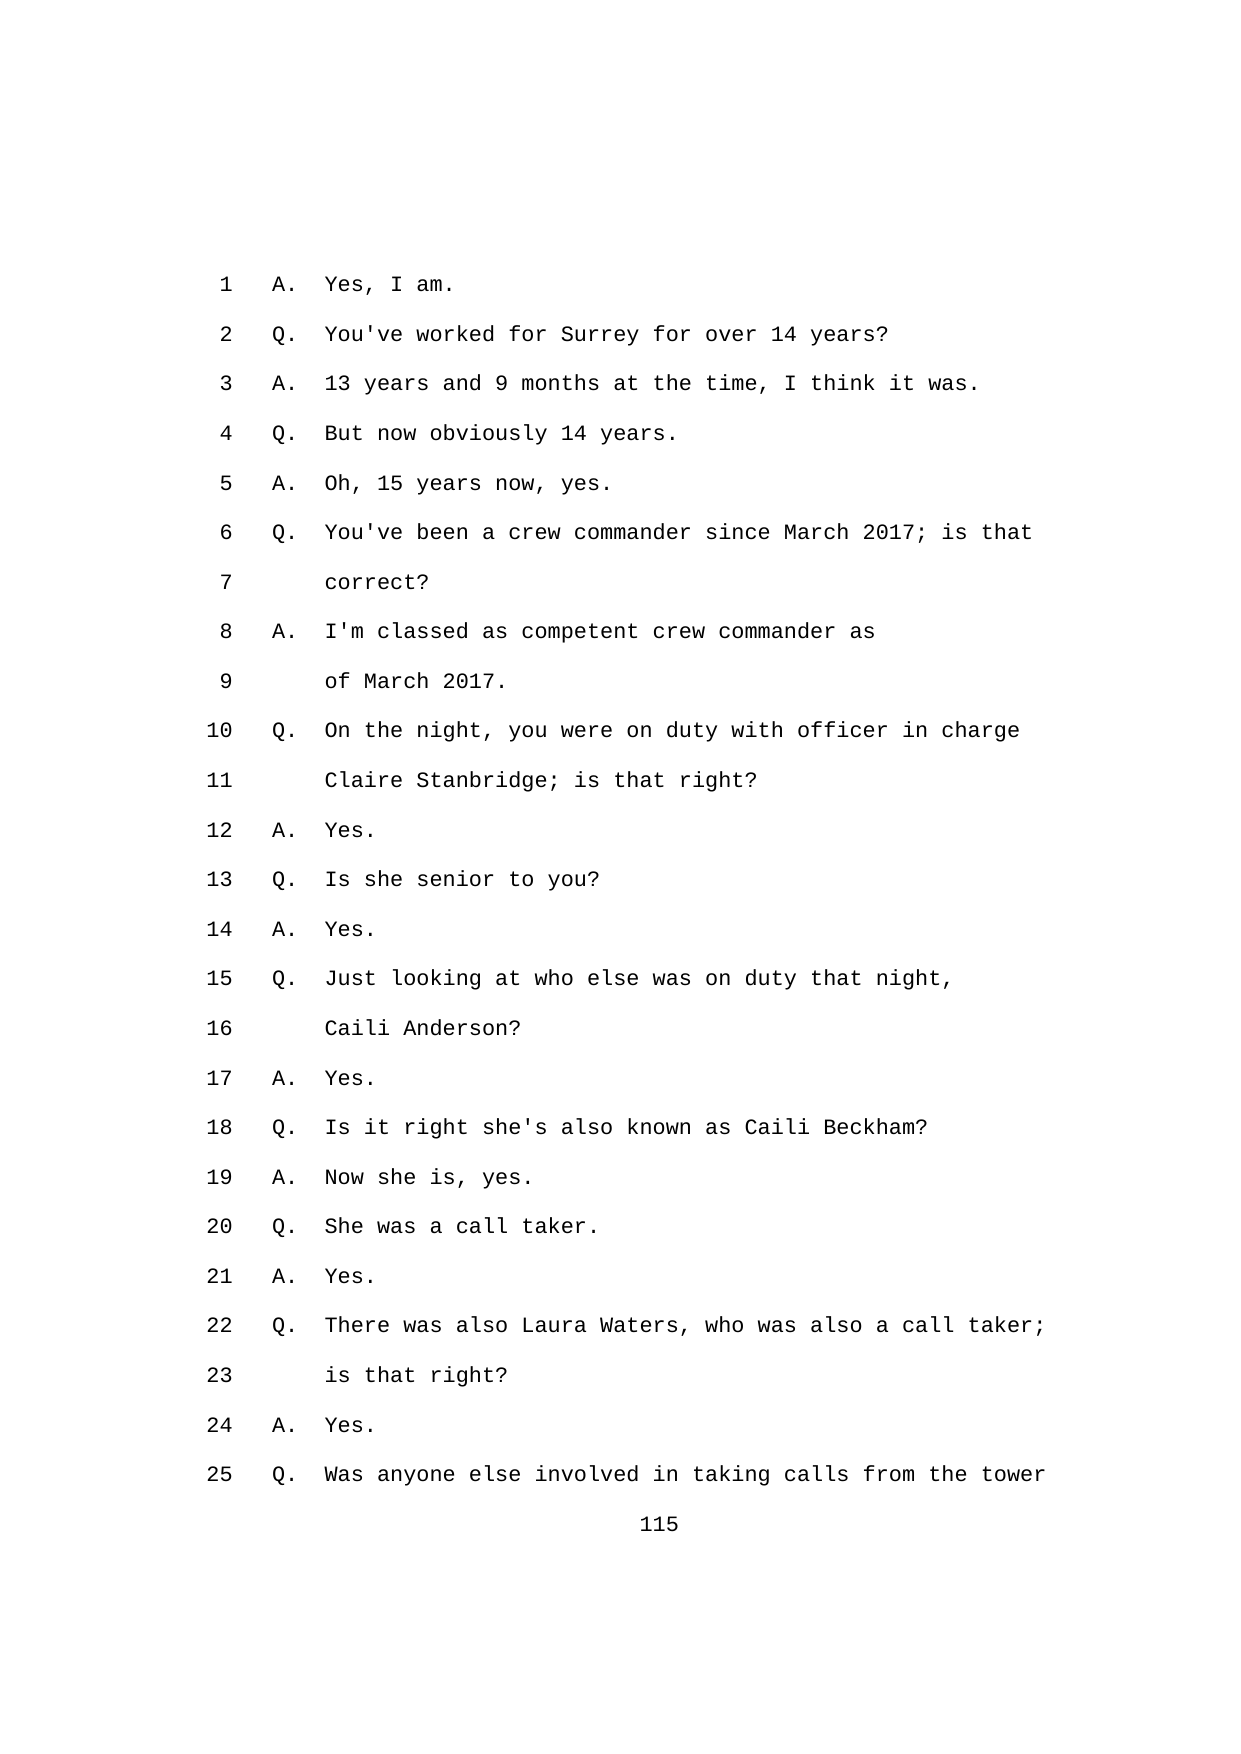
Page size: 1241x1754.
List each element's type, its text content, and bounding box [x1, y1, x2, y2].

text 19 A. Now she is, yes. [75, 1166, 1165, 1191]
text 14 A. Yes. [75, 918, 1165, 943]
text 18 Q. Is it right she's also known as Caili Beckham? [75, 1116, 1165, 1141]
text 6 Q. You've been a crew commander since March 2017; is that [75, 521, 1165, 546]
text 16 Caili Anderson? [75, 1017, 1165, 1042]
text 2 Q. You've worked for Surrey for over 14 years? [75, 323, 1165, 348]
text 10 Q. On the night, you were on duty with officer in charge [75, 719, 1165, 744]
text 4 Q. But now obviously 14 years. [75, 422, 1165, 447]
text 3 A. 13 years and 9 months at the time, I think it was. [75, 372, 1165, 397]
text 13 Q. Is she senior to you? [75, 868, 1165, 893]
text 9 of March 2017. [75, 670, 1165, 695]
text 7 correct? [75, 571, 1165, 596]
text 8 A. I'm classed as competent crew commander as [75, 620, 1165, 645]
text 22 Q. There was also Laura Waters, who was also a call taker; [75, 1314, 1165, 1339]
text 21 A. Yes. [75, 1265, 1165, 1290]
text 23 is that right? [75, 1364, 1165, 1389]
text 25 Q. Was anyone else involved in taking calls from the tower [75, 1463, 1165, 1488]
text 11 Claire Stanbridge; is that right? [75, 769, 1165, 794]
text 17 A. Yes. [75, 1067, 1165, 1091]
text 24 A. Yes. [75, 1414, 1165, 1438]
text 5 A. Oh, 15 years now, yes. [75, 472, 1165, 496]
text 12 A. Yes. [75, 819, 1165, 843]
text 20 Q. She was a call taker. [75, 1215, 1165, 1240]
text 1 A. Yes, I am. [75, 273, 1165, 298]
text 115 [75, 1513, 1165, 1538]
text 15 Q. Just looking at who else was on duty that night, [75, 967, 1165, 992]
